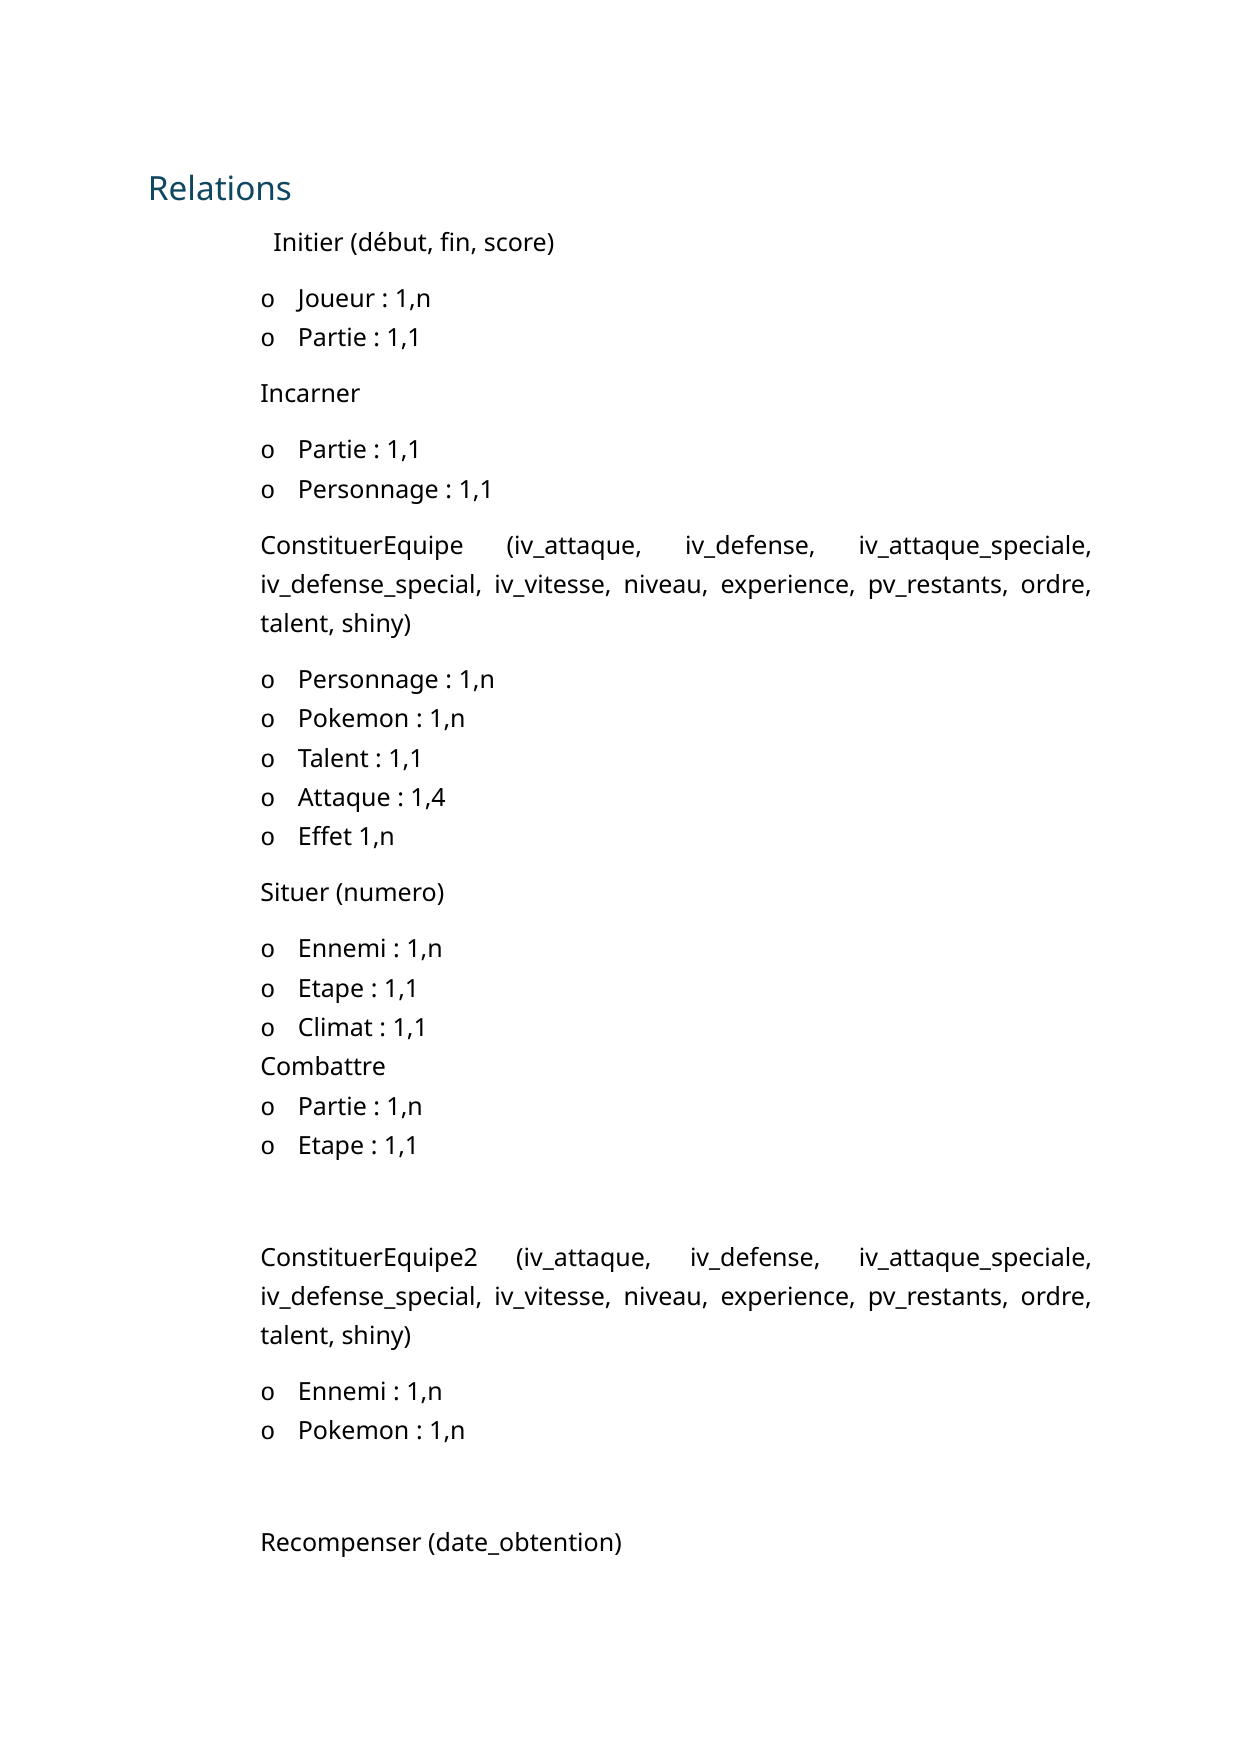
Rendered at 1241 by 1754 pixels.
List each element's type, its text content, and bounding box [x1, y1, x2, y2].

list Etape : 1,1 [260, 970, 1093, 1004]
list Attaque : 1,4 [260, 779, 1093, 814]
list Ennemi : 1,n [260, 1373, 1093, 1408]
list Pokemon : 1,n [260, 701, 1093, 735]
list Personnage : 1,n [260, 661, 1093, 696]
list Combattre [260, 1049, 1093, 1083]
list Partie : 1,1 [260, 320, 1093, 354]
list Effet 1,n [260, 819, 1093, 853]
text ConstituerEquipe2 (iv_attaque, iv_defense, iv_attaque_speciale, iv_defense_special, iv_vitesse, niveau, experience, pv_restants, ordre, talent, shiny) [260, 1239, 1093, 1352]
list Talent : 1,1 [260, 740, 1093, 774]
text Initier (début, fin, score) [148, 225, 1093, 259]
list Partie : 1,1 [260, 432, 1093, 466]
text ConstituerEquipe (iv_attaque, iv_defense, iv_attaque_speciale, iv_defense_special, iv_vitesse, niveau, experience, pv_restants, ordre, talent, shiny) [260, 527, 1093, 640]
subtitle Relations [148, 164, 1093, 210]
text Recompenser (date_obtention) [260, 1525, 1093, 1559]
list Ennemi : 1,n [260, 931, 1093, 965]
text Incarner [260, 376, 1093, 410]
list Joueur : 1,n [260, 281, 1093, 315]
text Situer (numero) [260, 875, 1093, 909]
list Climat : 1,1 [260, 1009, 1093, 1044]
list Etape : 1,1 [260, 1127, 1093, 1162]
list Pokemon : 1,n [260, 1413, 1093, 1447]
list Personnage : 1,1 [260, 471, 1093, 506]
list Partie : 1,n [260, 1088, 1093, 1122]
